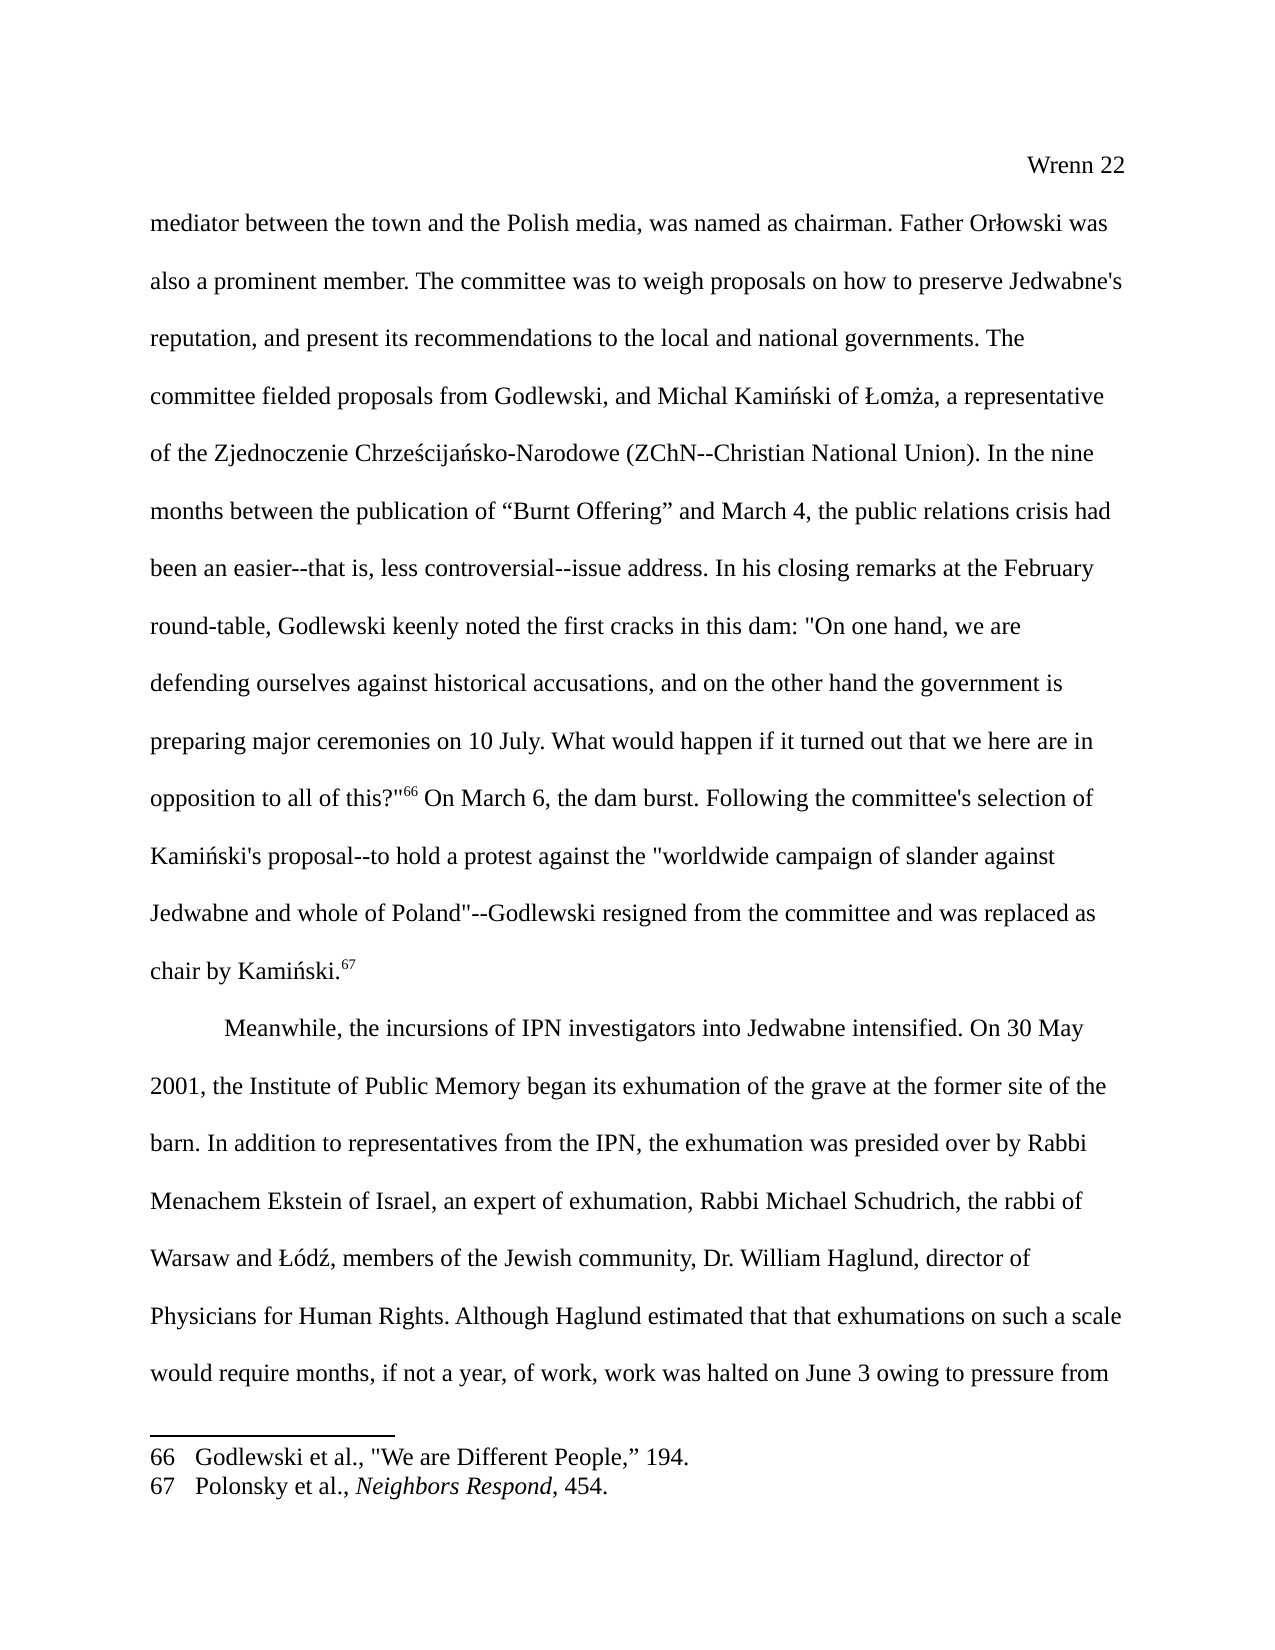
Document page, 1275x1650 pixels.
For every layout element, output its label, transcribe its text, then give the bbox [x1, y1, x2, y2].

text Godlewski et al., "We are Different People,” 194. [150, 1442, 1125, 1471]
text Polonsky et al., Neighbors Respond, 454. [150, 1471, 1125, 1500]
text Meanwhile, the incursions of IPN investigators into Jedwabne intensified. On 30 May 2001, the Institute of Public Memory began its exhumation of the grave at the former site of the barn. In addition to representatives from the IPN, the exhumation was presided over by Rabbi Menachem Ekstein of Israel, an expert of exhumation, Rabbi Michael Schudrich, the rabbi of Warsaw and Łódź, members of the Jewish community, Dr. William Haglund, director of Physicians for Human Rights. Although Haglund estimated that that exhumations on such a scale would require months, if not a year, of work, work was halted on June 3 owing to pressure from [150, 1013, 1125, 1387]
text mediator between the town and the Polish media, was named as chairman. Father Orłowski was also a prominent member. The committee was to weigh proposals on how to preserve Jedwabne's reputation, and present its recommendations to the local and national governments. The committee fielded proposals from Godlewski, and Michal Kamiński of Łomża, a representative of the Zjednoczenie Chrześcijańsko-Narodowe (ZChN--Christian National Union). In the nine months between the publication of “Burnt Offering” and March 4, the public relations crisis had been an easier--that is, less controversial--issue address. In his closing remarks at the February round-table, Godlewski keenly noted the first cracks in this dam: "On one hand, we are defending ourselves against historical accusations, and on the other hand the government is preparing major ceremonies on 10 July. What would happen if it turned out that we here are in opposition to all of this?" On March 6, the dam burst. Following the committee's selection of Kamiński's proposal--to hold a protest against the "worldwide campaign of slander against Jedwabne and whole of Poland"--Godlewski resigned from the committee and was replaced as chair by Kamiński. [150, 208, 1125, 984]
